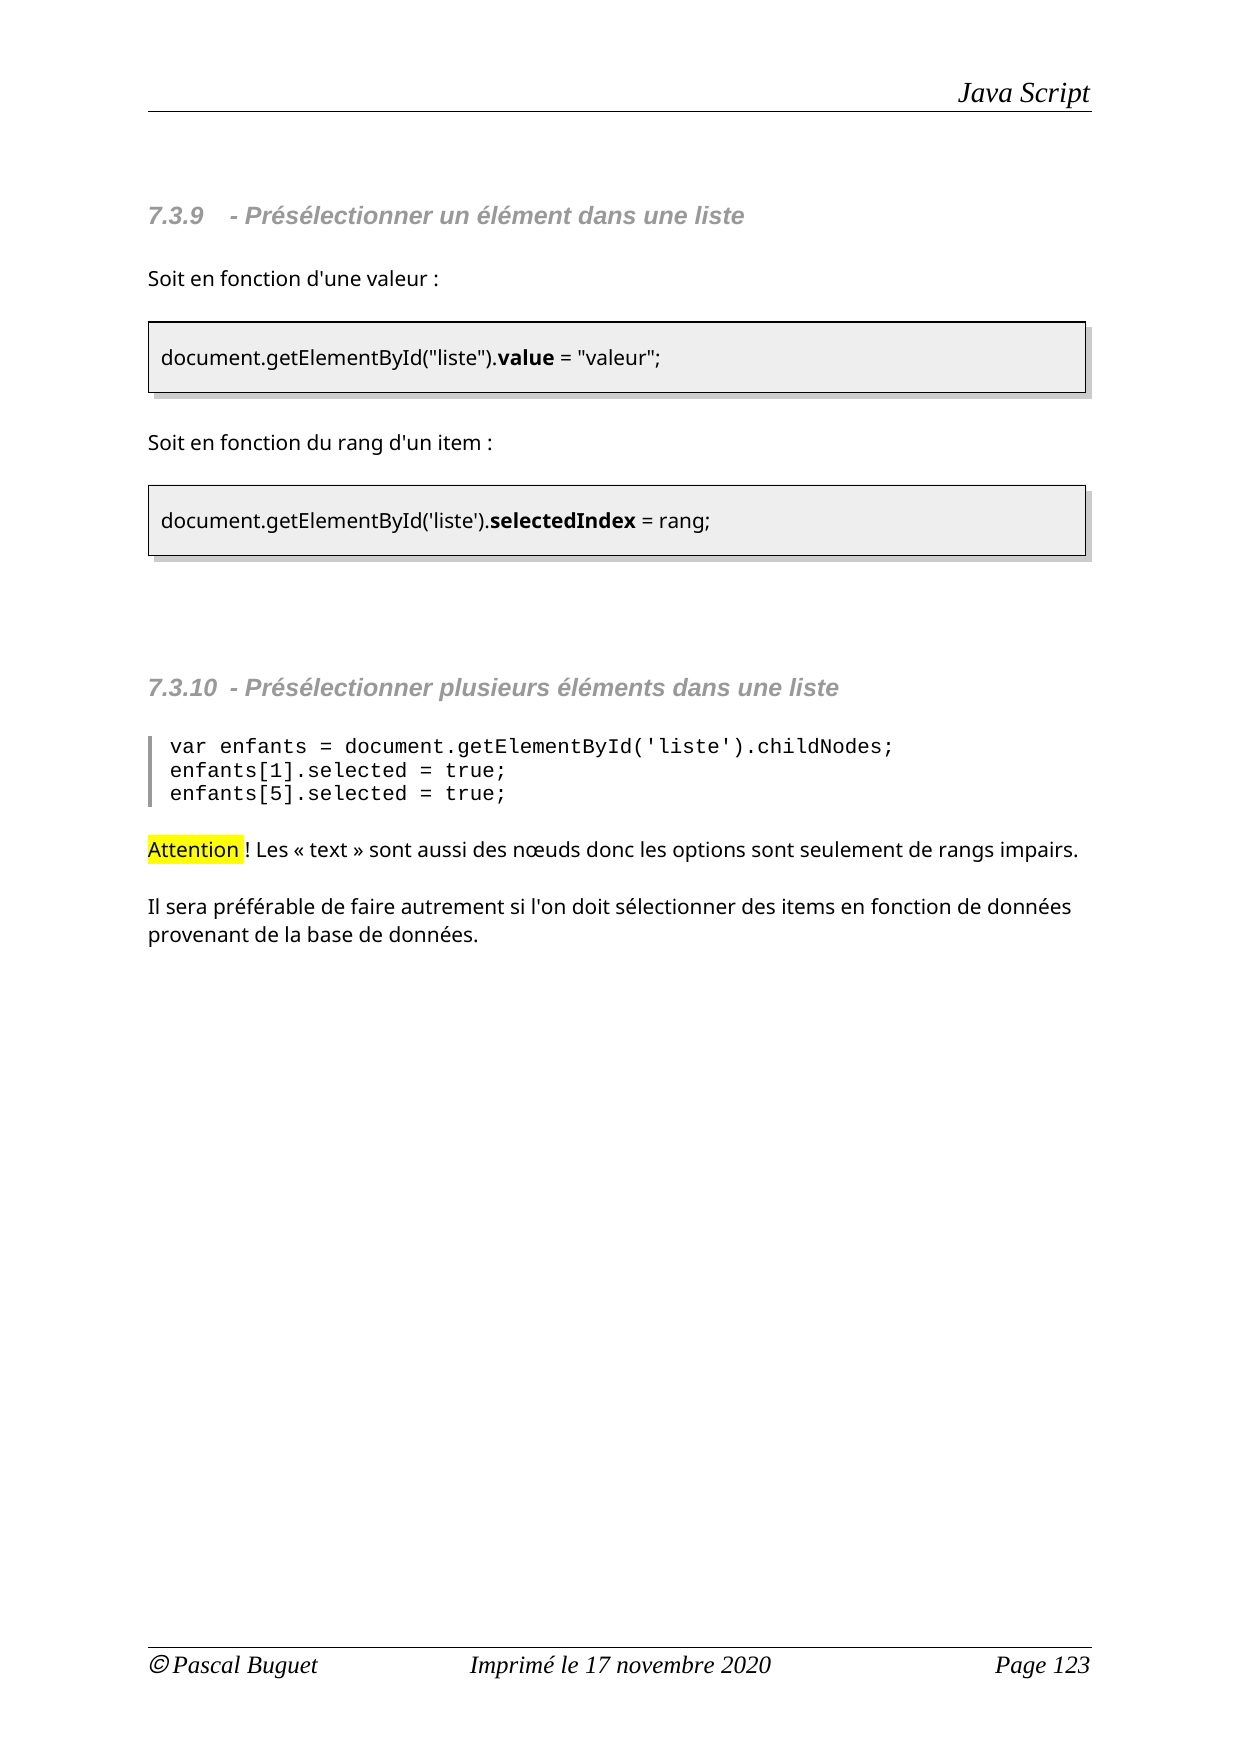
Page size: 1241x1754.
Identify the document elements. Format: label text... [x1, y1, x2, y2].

text var enfants = document.getElementById('liste').childNodes; [152, 736, 1092, 759]
text Soit en fonction du rang d'un item : [148, 428, 1092, 456]
text Il sera préférable de faire autrement si l'on doit sélectionner des items en fonction de données provenant de la base de données. [148, 892, 1092, 949]
subtitle - Présélectionner plusieurs éléments dans une liste [148, 672, 1092, 701]
text Soit en fonction d'une valeur : [148, 264, 1092, 293]
text document.getElementById("liste").value = "valeur"; [149, 323, 1085, 392]
subtitle - Présélectionner un élément dans une liste [148, 201, 1092, 230]
text document.getElementById('liste').selectedIndex = rang; [149, 486, 1085, 555]
text enfants[5].selected = true; [152, 783, 1092, 807]
text Attention ! Les « text » sont aussi des nœuds donc les options sont seulement de rangs impairs. [148, 835, 1092, 864]
text enfants[1].selected = true; [152, 759, 1092, 783]
